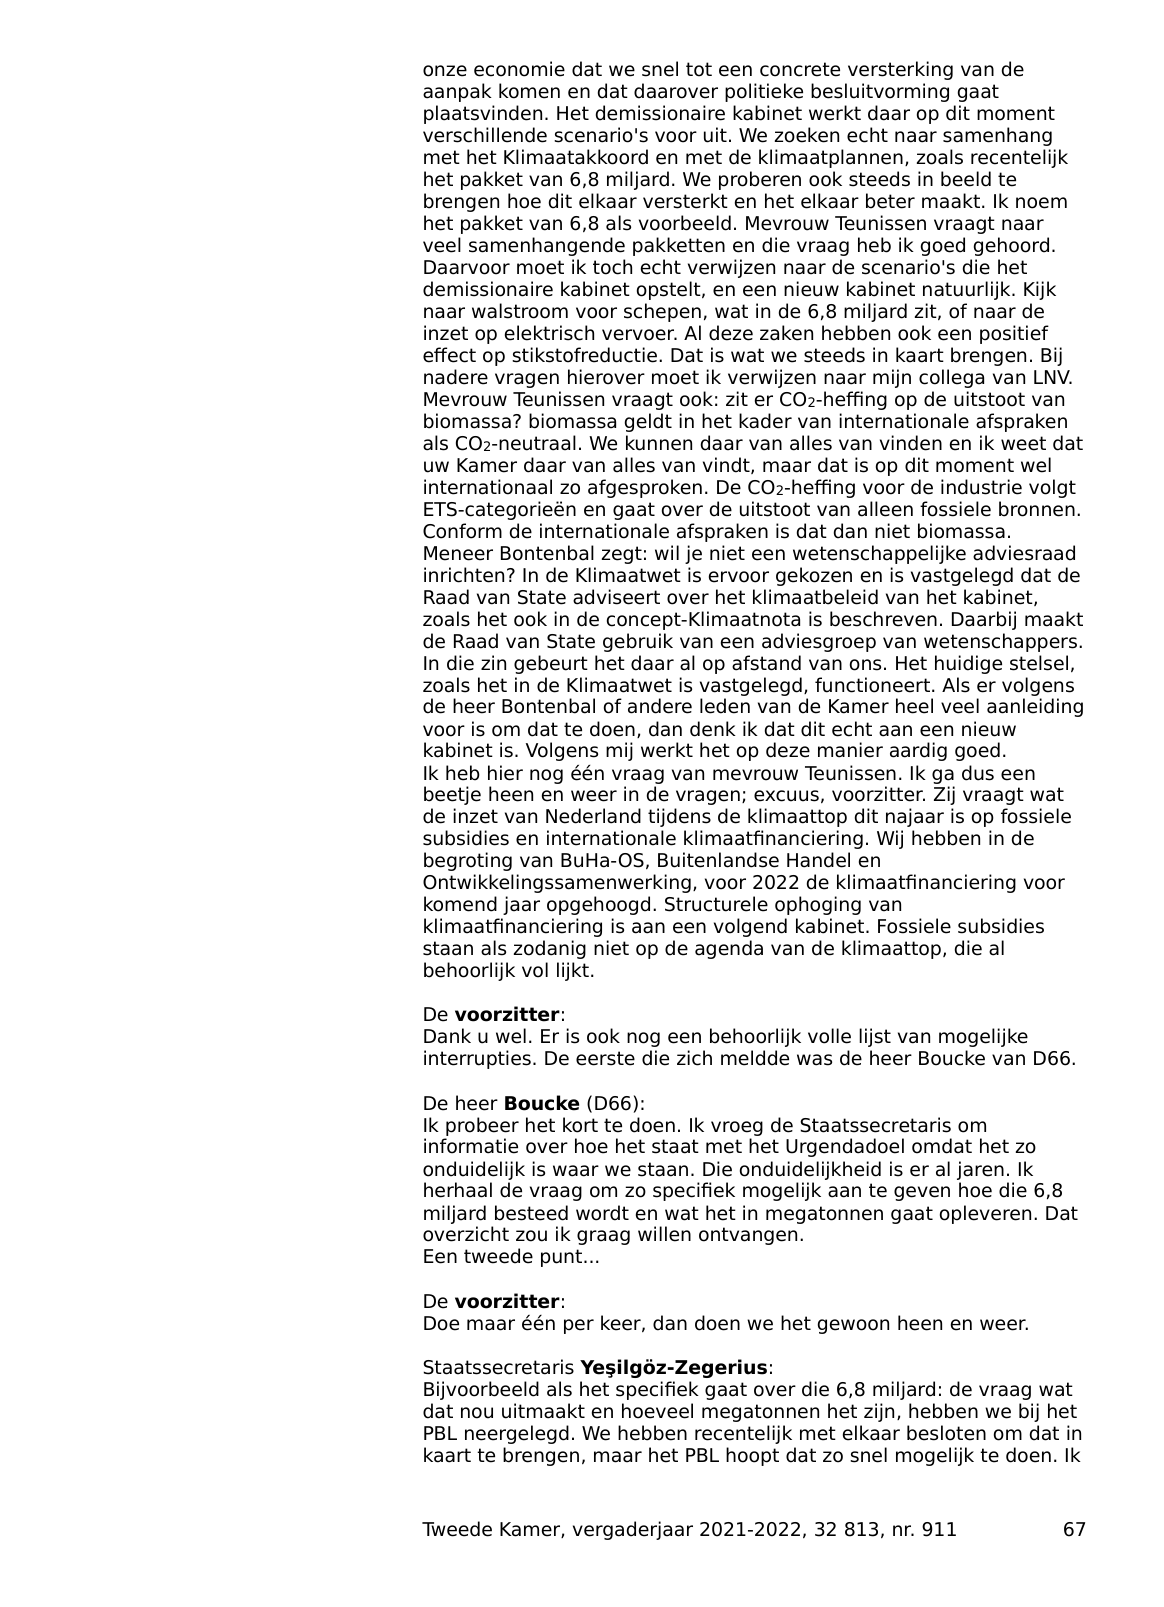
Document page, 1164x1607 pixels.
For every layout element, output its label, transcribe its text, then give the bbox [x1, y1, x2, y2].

text Mevrouw Teunissen vraagt ook: zit er CO2-heffing op de uitstoot van biomassa? biomassa geldt in het kader van internationale afspraken als CO2-neutraal. We kunnen daar van alles van vinden en ik weet dat uw Kamer daar van alles van vindt, maar dat is op dit moment wel internationaal zo afgesproken. De CO2-heffing voor de industrie volgt ETS-categorieën en gaat over de uitstoot van alleen fossiele bronnen. Conform de internationale afspraken is dat dan niet biomassa. [422, 389, 1087, 543]
text Bijvoorbeeld als het specifiek gaat over die 6,8 miljard: de vraag wat dat nou uitmaakt en hoeveel megatonnen het zijn, hebben we bij het PBL neergelegd. We hebben recentelijk met elkaar besloten om dat in kaart te brengen, maar het PBL hoopt dat zo snel mogelijk te doen. Ik [422, 1379, 1087, 1467]
text Ik heb hier nog één vraag van mevrouw Teunissen. Ik ga dus een beetje heen en weer in de vragen; excuus, voorzitter. Zij vraagt wat de inzet van Nederland tijdens de klimaattop dit najaar is op fossiele subsidies en internationale klimaatfinanciering. Wij hebben in de begroting van BuHa-OS, Buitenlandse Handel en Ontwikkelingssamenwerking, voor 2022 de klimaatfinanciering voor komend jaar opgehoogd. Structurele ophoging van klimaatfinanciering is aan een volgend kabinet. Fossiele subsidies staan als zodanig niet op de agenda van de klimaattop, die al behoorlijk vol lijkt. [422, 762, 1087, 982]
text Een tweede punt... [422, 1246, 1087, 1268]
text Ik probeer het kort te doen. Ik vroeg de Staatssecretaris om informatie over hoe het staat met het Urgendadoel omdat het zo onduidelijk is waar we staan. Die onduidelijkheid is er al jaren. Ik herhaal de vraag om zo specifiek mogelijk aan te geven hoe die 6,8 miljard besteed wordt en wat het in megatonnen gaat opleveren. Dat overzicht zou ik graag willen ontvangen. [422, 1114, 1087, 1246]
text Staatssecretaris Yeşilgöz-Zegerius: [422, 1357, 1087, 1379]
text onze economie dat we snel tot een concrete versterking van de aanpak komen en dat daarover politieke besluitvorming gaat plaatsvinden. Het demissionaire kabinet werkt daar op dit moment verschillende scenario's voor uit. We zoeken echt naar samenhang met het Klimaatakkoord en met de klimaatplannen, zoals recentelijk het pakket van 6,8 miljard. We proberen ook steeds in beeld te brengen hoe dit elkaar versterkt en het elkaar beter maakt. Ik noem het pakket van 6,8 als voorbeeld. Mevrouw Teunissen vraagt naar veel samenhangende pakketten en die vraag heb ik goed gehoord. Daarvoor moet ik toch echt verwijzen naar de scenario's die het demissionaire kabinet opstelt, en een nieuw kabinet natuurlijk. Kijk naar walstroom voor schepen, wat in de 6,8 miljard zit, of naar de inzet op elektrisch vervoer. Al deze zaken hebben ook een positief effect op stikstofreductie. Dat is wat we steeds in kaart brengen. Bij nadere vragen hierover moet ik verwijzen naar mijn collega van LNV. [422, 59, 1087, 389]
text Meneer Bontenbal zegt: wil je niet een wetenschappelijke adviesraad inrichten? In de Klimaatwet is ervoor gekozen en is vastgelegd dat de Raad van State adviseert over het klimaatbeleid van het kabinet, zoals het ook in de concept-Klimaatnota is beschreven. Daarbij maakt de Raad van State gebruik van een adviesgroep van wetenschappers. In die zin gebeurt het daar al op afstand van ons. Het huidige stelsel, zoals het in de Klimaatwet is vastgelegd, functioneert. Als er volgens de heer Bontenbal of andere leden van de Kamer heel veel aanleiding voor is om dat te doen, dan denk ik dat dit echt aan een nieuw kabinet is. Volgens mij werkt het op deze manier aardig goed. [422, 543, 1087, 762]
text De voorzitter: [422, 1004, 1087, 1026]
text De voorzitter: [422, 1291, 1087, 1312]
text Dank u wel. Er is ook nog een behoorlijk volle lijst van mogelijke interrupties. De eerste die zich meldde was de heer Boucke van D66. [422, 1026, 1087, 1070]
text Doe maar één per keer, dan doen we het gewoon heen en weer. [422, 1312, 1087, 1334]
text De heer Boucke (D66): [422, 1092, 1087, 1114]
